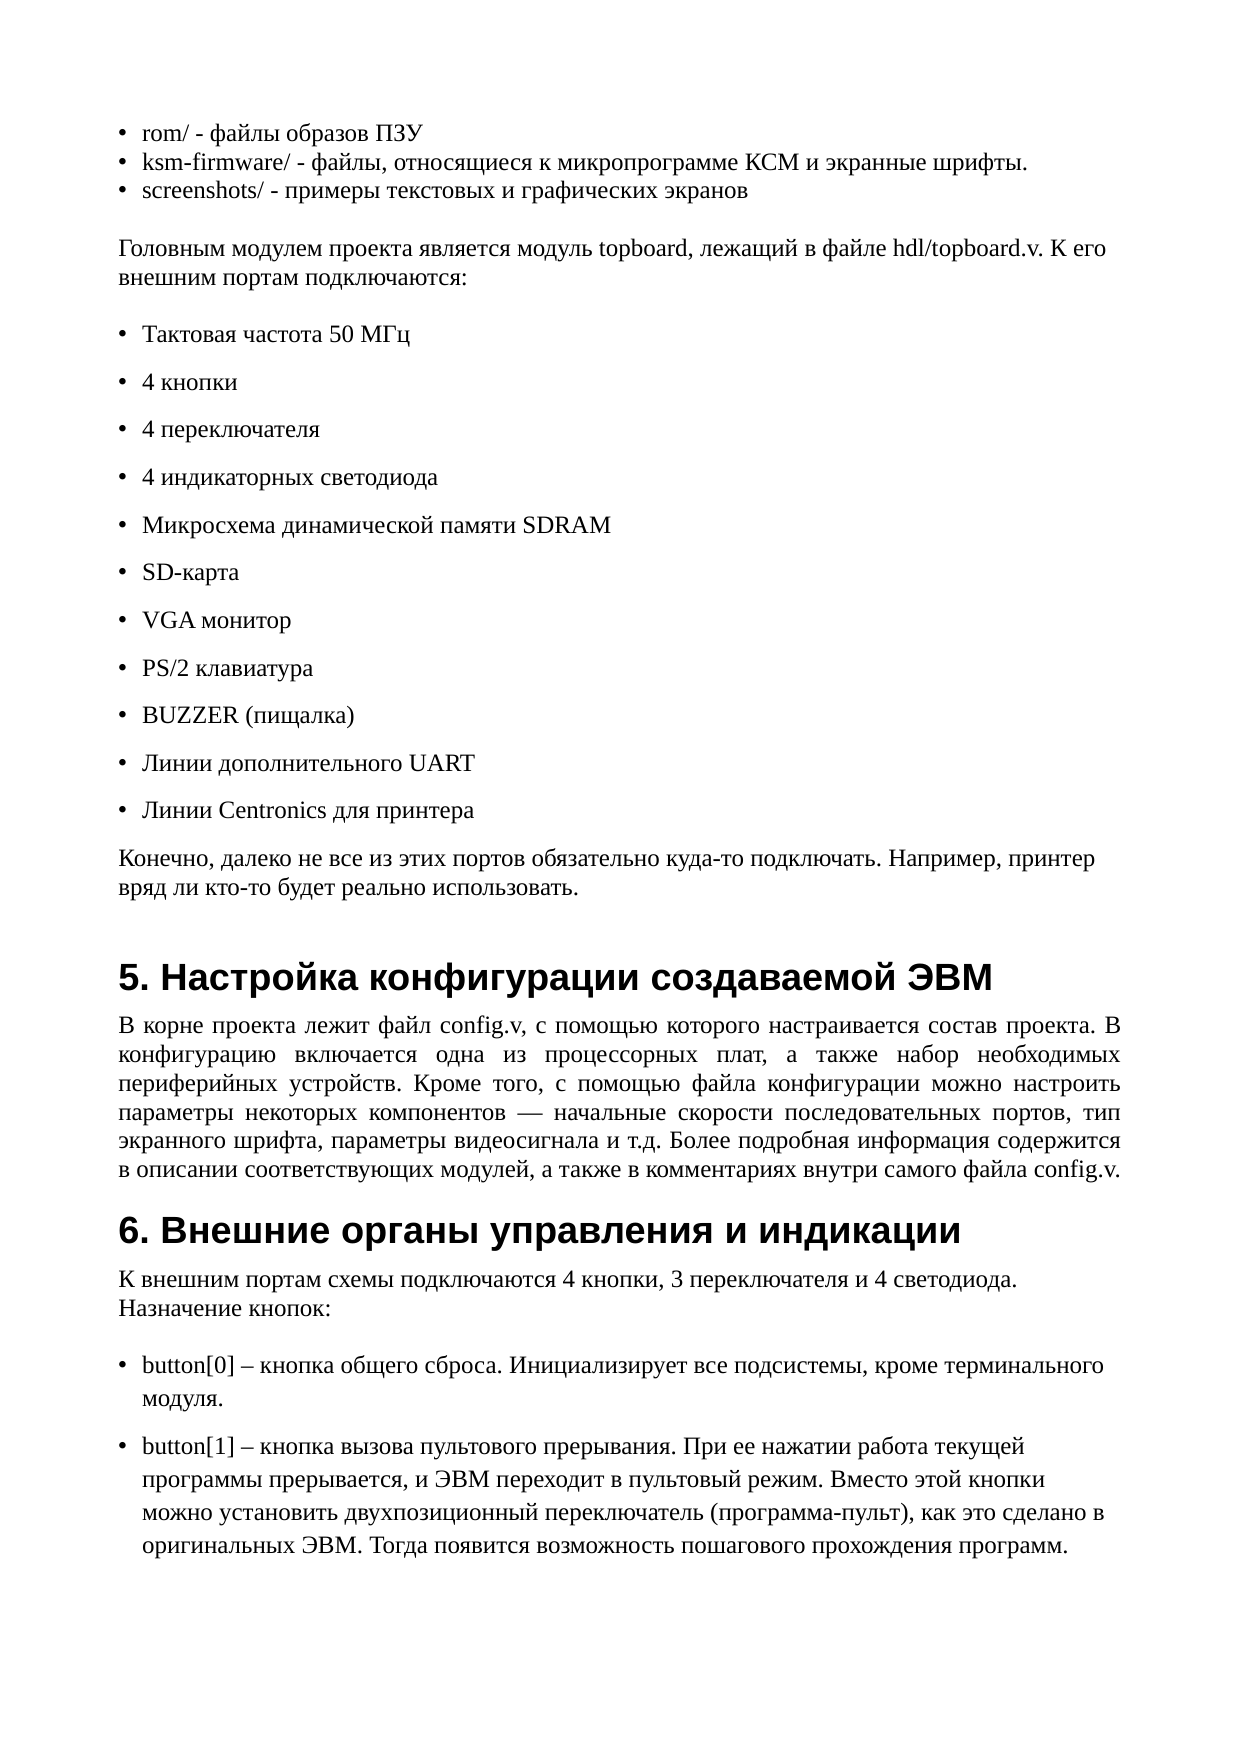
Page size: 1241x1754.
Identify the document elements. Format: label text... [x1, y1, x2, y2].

list ksm-firmware/ - файлы, относящиеся к микропрограмме КСМ и экранные шрифты. [118, 147, 1122, 176]
list button[1] – кнопка вызова пультового прерывания. При ее нажатии работа текущей программы прерывается, и ЭВМ переходит в пультовый режим. Вместо этой кнопки можно установить двухпозиционный переключатель (программа-пульт), как это сделано в оригинальных ЭВМ. Тогда появится возможность пошагового прохождения программ. [118, 1431, 1122, 1559]
list 4 индикаторных светодиода [118, 462, 1122, 491]
list 4 кнопки [118, 367, 1122, 396]
list screenshots/ - примеры текстовых и графических экранов [118, 176, 1122, 204]
list rom/ - файлы образов ПЗУ [118, 118, 1122, 147]
list Тактовая частота 50 МГц [118, 319, 1122, 348]
list PS/2 клавиатура [118, 653, 1122, 681]
text Конечно, далеко не все из этих портов обязательно куда-то подключать. Например, принтер вряд ли кто-то будет реально использовать. [118, 843, 1122, 901]
text Назначение кнопок: [118, 1293, 1122, 1322]
text В корне проекта лежит файл config.v, с помощью которого настраивается состав проекта. В конфигурацию включается одна из процессорных плат, а также набор необходимых периферийных устройств. Кроме того, с помощью файла конфигурации можно настроить параметры некоторых компонентов — начальные скорости последовательных портов, тип экранного шрифта, параметры видеосигнала и т.д. Более подробная информация содержится в описании соответствующих модулей, а также в комментариях внутри самого файла config.v. [118, 1010, 1122, 1183]
list Линии Centronics для принтера [118, 795, 1122, 824]
text Головным модулем проекта является модуль topboard, лежащий в файле hdl/topboard.v. К его внешним портам подключаются: [118, 233, 1122, 291]
list 4 переключателя [118, 414, 1122, 443]
text К внешним портам схемы подключаются 4 кнопки, 3 переключателя и 4 светодиода. [118, 1264, 1122, 1293]
list button[0] – кнопка общего сброса. Инициализирует все подсистемы, кроме терминального модуля. [118, 1350, 1122, 1412]
list Линии дополнительного UART [118, 748, 1122, 777]
list SD-карта [118, 557, 1122, 586]
list Микросхема динамической памяти SDRAM [118, 510, 1122, 538]
list VGA монитор [118, 605, 1122, 634]
list BUZZER (пищалка) [118, 700, 1122, 729]
subtitle 6. Внешние органы управления и индикации [118, 1208, 1122, 1252]
subtitle 5. Настройка конфигурации создаваемой ЭВМ [118, 954, 1122, 998]
